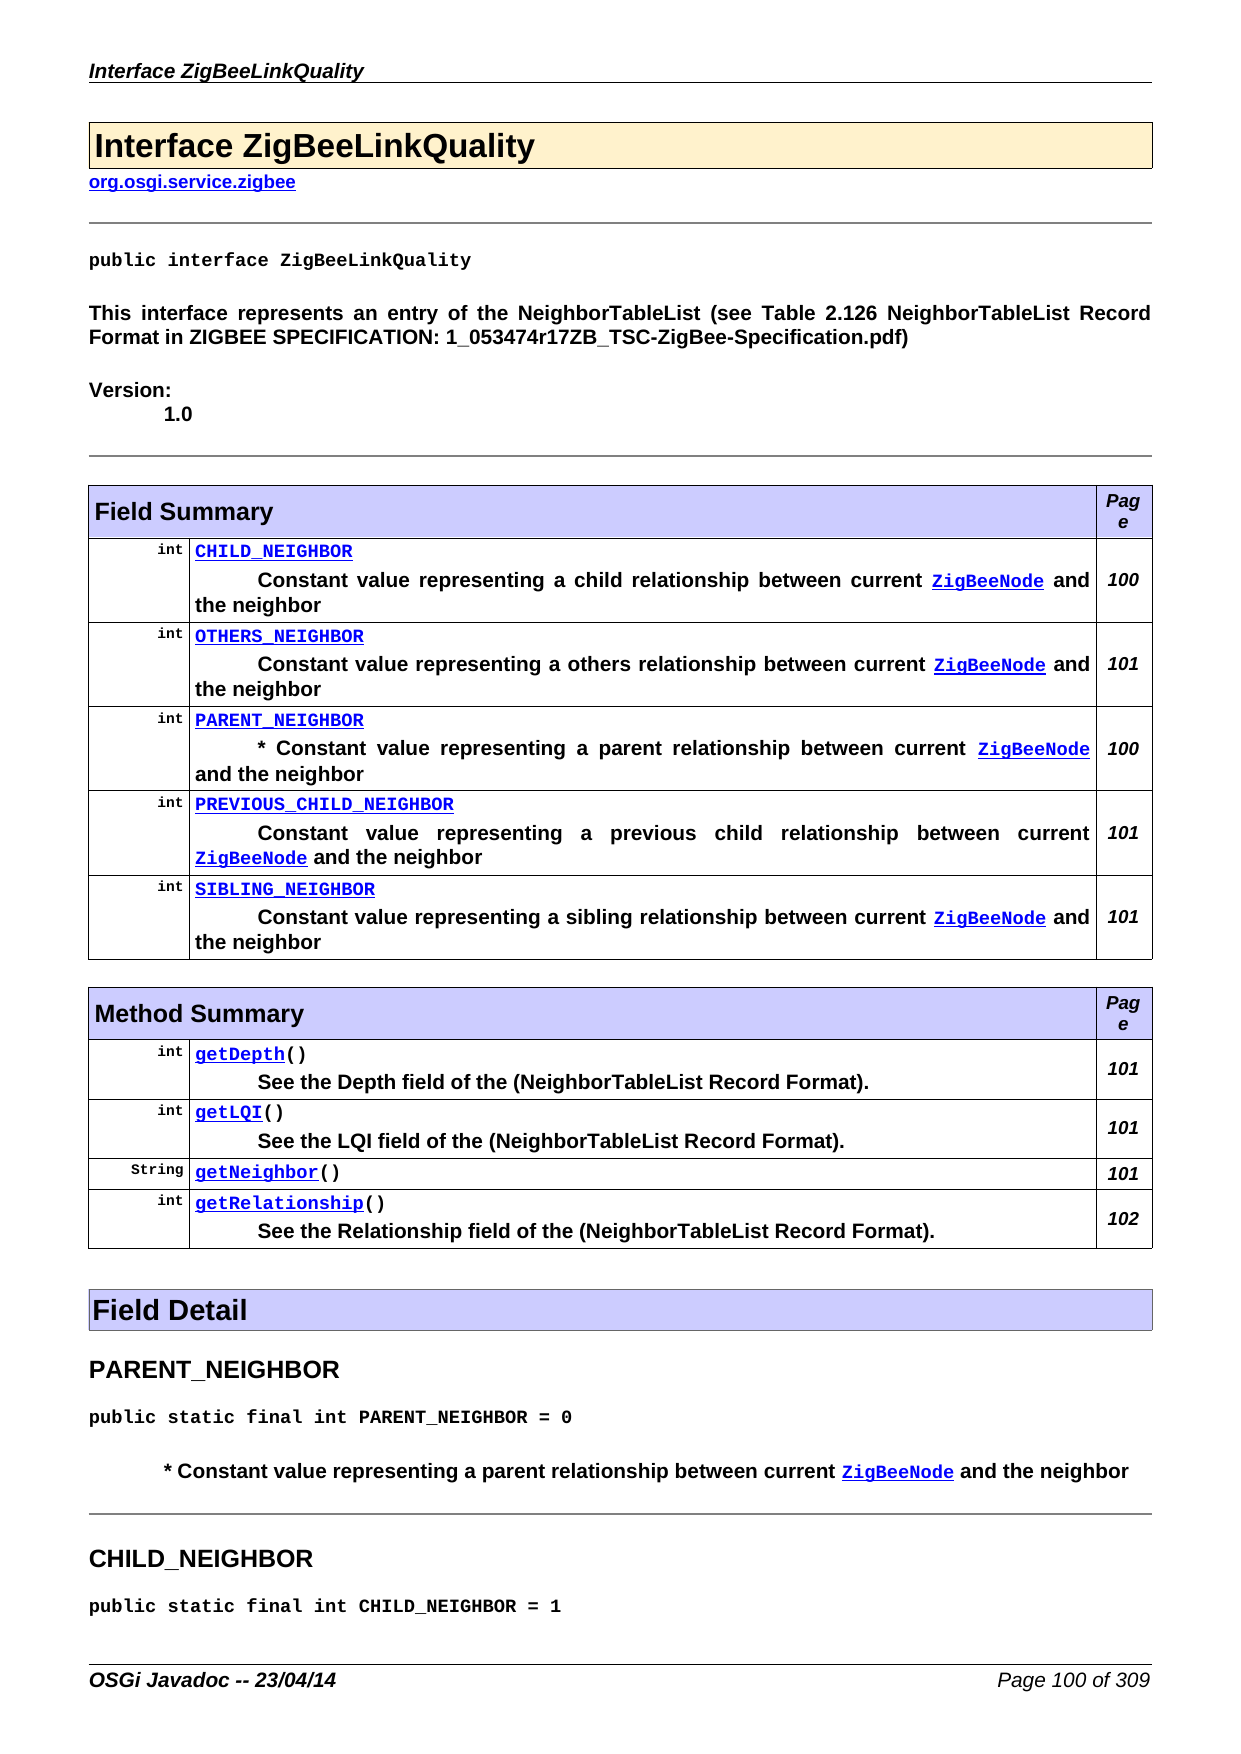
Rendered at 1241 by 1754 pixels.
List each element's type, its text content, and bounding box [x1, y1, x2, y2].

table_cell int [89, 539, 189, 622]
table_cell 102 [1097, 1159, 1152, 1189]
table_cell int [89, 791, 189, 874]
table_cell 102 [1097, 623, 1152, 706]
text org.osgi.service.zigbee [88, 171, 1152, 193]
table_cell 101 [1097, 707, 1152, 790]
table_cell 102 [1097, 876, 1152, 959]
table_cell int [89, 623, 189, 706]
table_cell String [89, 1159, 189, 1189]
subtitle CHILD_NEIGHBOR [88, 1544, 1152, 1572]
table_cell int [89, 1190, 189, 1248]
table_cell PARENT_NEIGHBOR * Constant value representing a parent relationship between current ZigBeeNode and the neighbor [190, 707, 1096, 790]
table_cell PREVIOUS_CHILD_NEIGHBOR Constant value representing a previous child relationship between current ZigBeeNode and the neighbor [190, 791, 1096, 874]
table_header Method Summary [89, 988, 1096, 1039]
table_cell int [89, 707, 189, 790]
table_cell 102 [1097, 1040, 1152, 1098]
table_cell OTHERS_NEIGHBOR Constant value representing a others relationship between current ZigBeeNode and the neighbor [190, 623, 1096, 706]
subtitle Field Detail [90, 1290, 1152, 1330]
table_cell getNeighbor() [190, 1159, 1096, 1189]
table_header Page [1097, 486, 1152, 537]
table_cell int [89, 1100, 189, 1157]
text * Constant value representing a parent relationship between current ZigBeeNode and the neighbor [163, 1459, 1152, 1484]
table_cell 102 [1097, 791, 1152, 874]
table_cell 102 [1097, 1100, 1152, 1157]
subtitle Interface ZigBeeLinkQuality [90, 123, 1152, 168]
text public static final int CHILD_NEIGHBOR = 1 [88, 1597, 1152, 1618]
text 1.0 [163, 402, 1152, 426]
table_cell getLQI() See the LQI field of the (NeighborTableList Record Format). [190, 1100, 1096, 1157]
table_cell CHILD_NEIGHBOR Constant value representing a child relationship between current ZigBeeNode and the neighbor [190, 539, 1096, 622]
table_cell getRelationship() See the Relationship field of the (NeighborTableList Record Format). [190, 1190, 1096, 1248]
table_header Field Summary [89, 486, 1096, 537]
text public static final int PARENT_NEIGHBOR = 0 [88, 1408, 1152, 1429]
subtitle PARENT_NEIGHBOR [88, 1355, 1152, 1384]
text This interface represents an entry of the NeighborTableList (see Table 2.126 NeighborTableList Record Format in ZIGBEE SPECIFICATION: 1_053474r17ZB_TSC-ZigBee-Specification.pdf) [88, 301, 1152, 349]
text public interface ZigBeeLinkQuality [88, 250, 1152, 272]
table_cell 103 [1097, 1190, 1152, 1248]
text Version: [88, 378, 1152, 402]
table_cell SIBLING_NEIGHBOR Constant value representing a sibling relationship between current ZigBeeNode and the neighbor [190, 876, 1096, 959]
table_cell getDepth() See the Depth field of the (NeighborTableList Record Format). [190, 1040, 1096, 1098]
table_cell 101 [1097, 539, 1152, 622]
table_cell int [89, 876, 189, 959]
table_header Page [1097, 988, 1152, 1039]
table_cell int [89, 1040, 189, 1098]
